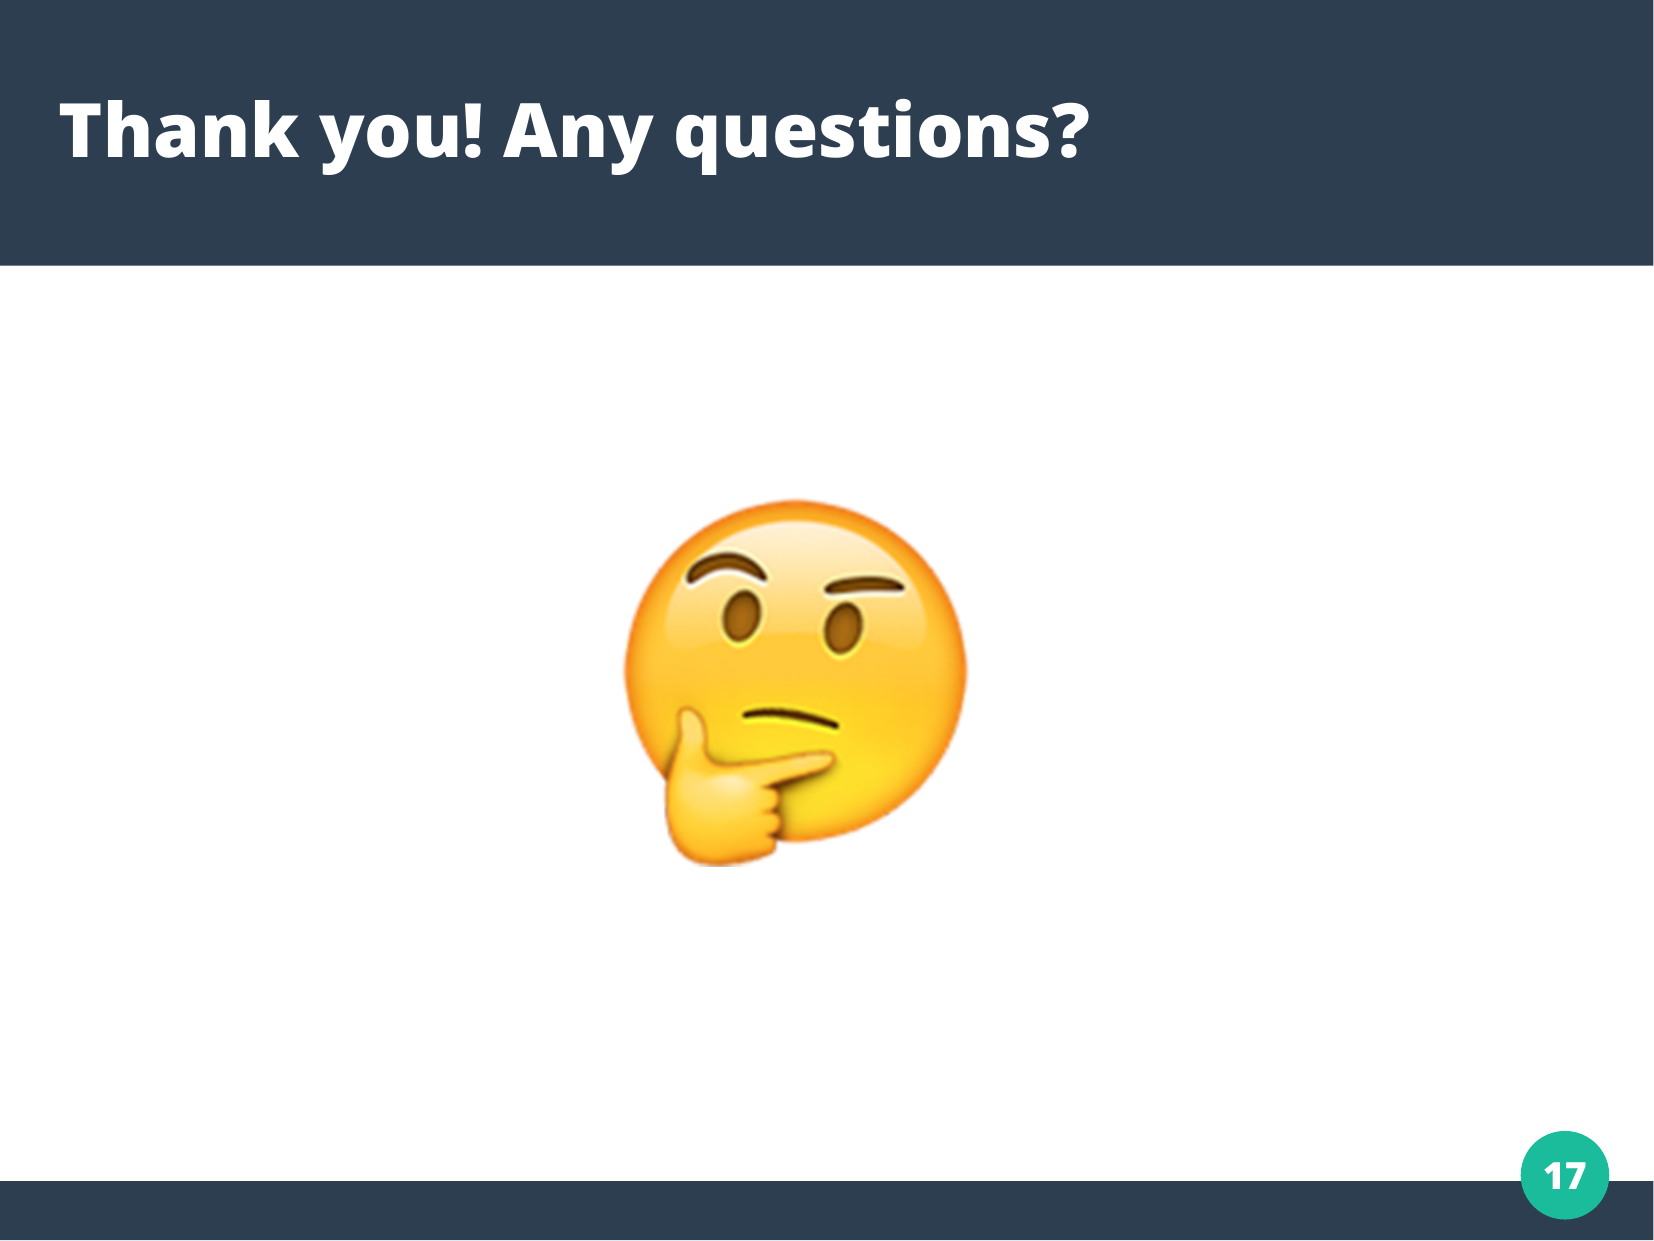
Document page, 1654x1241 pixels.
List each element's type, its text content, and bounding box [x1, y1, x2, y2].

picture [405, 398, 1187, 946]
title Thank you! Any questions? [59, 49, 1595, 207]
